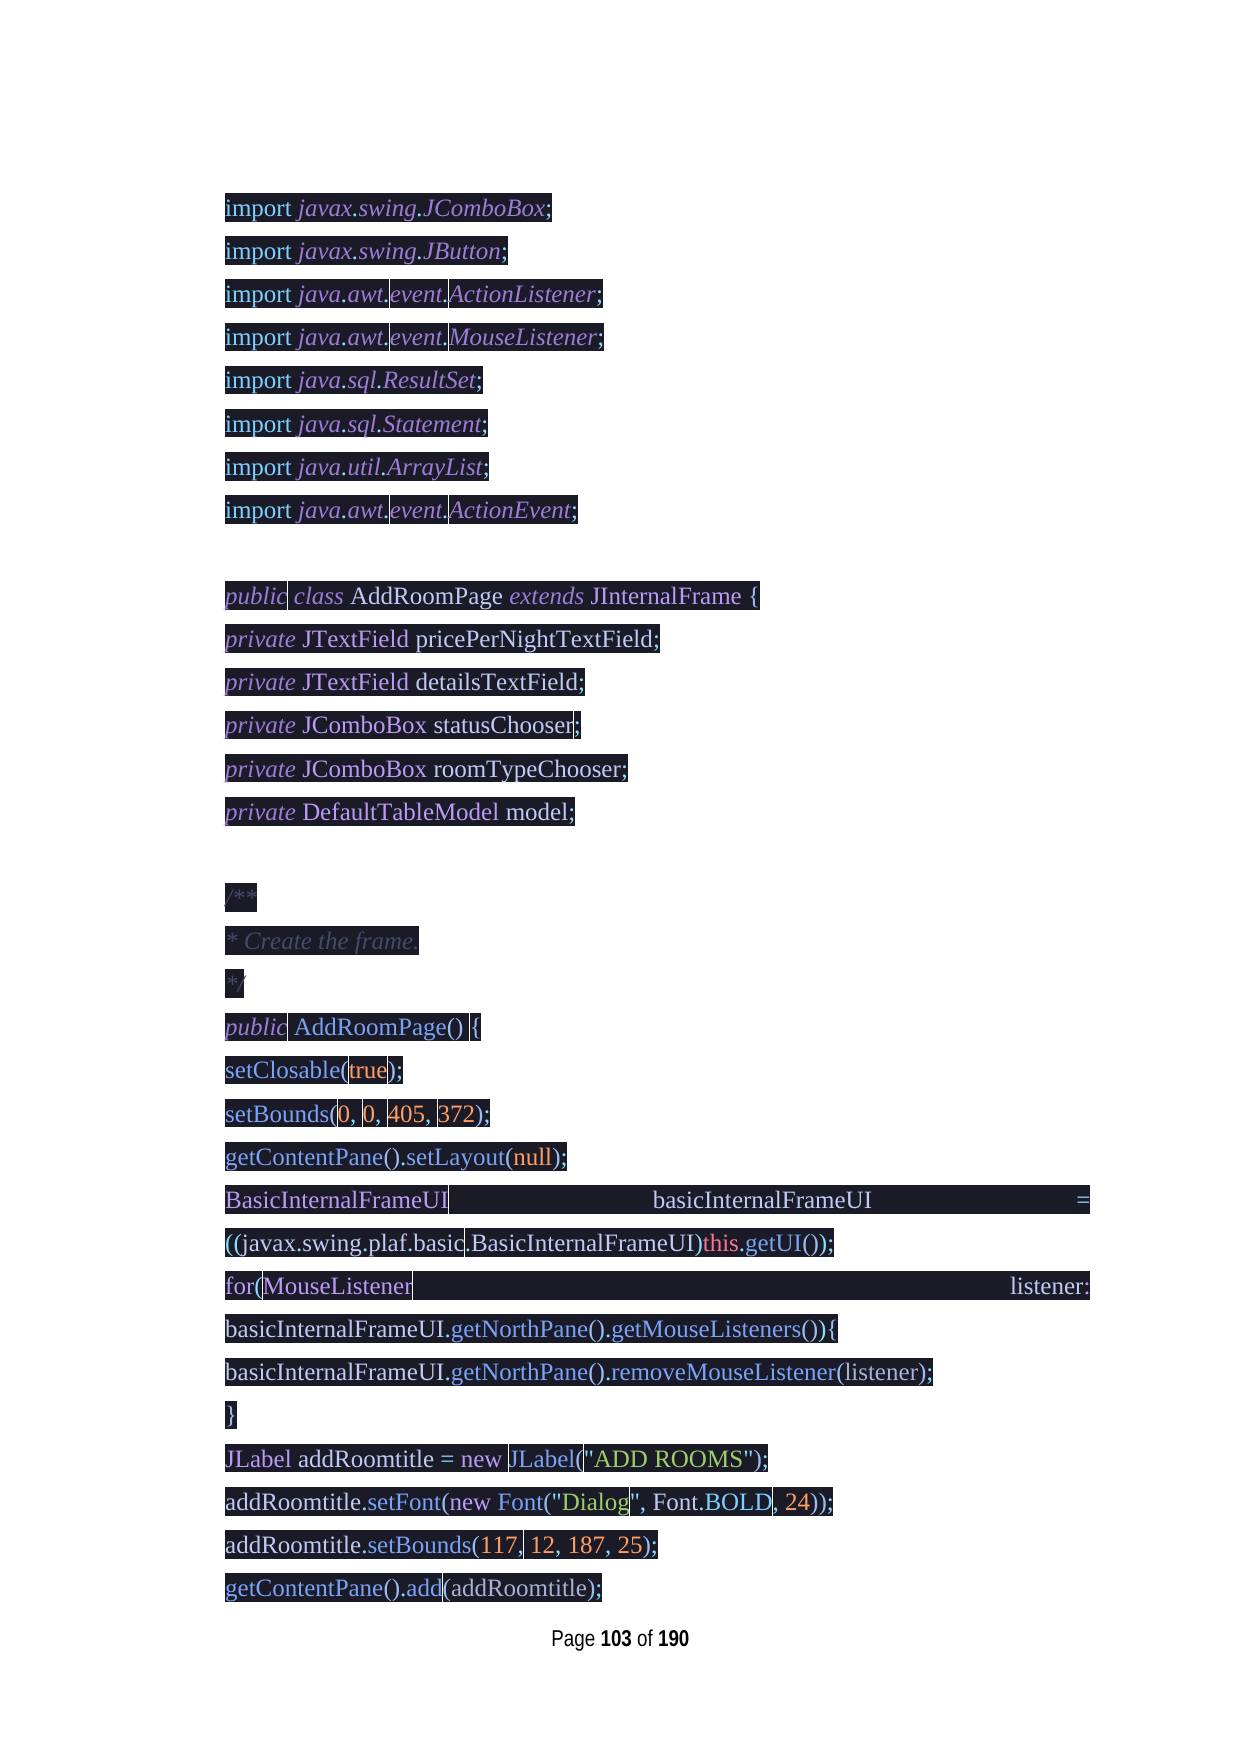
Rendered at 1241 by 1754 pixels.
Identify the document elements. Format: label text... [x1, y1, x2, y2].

text import java.sql.Statement; [225, 409, 1090, 437]
text basicInternalFrameUI.getNorthPane().removeMouseListener(listener); [225, 1357, 1090, 1386]
text /** [225, 883, 1090, 912]
text private DefaultTableModel model; [225, 797, 1090, 826]
text import javax.swing.JButton; [225, 236, 1090, 265]
text private JTextField detailsTextField; [225, 667, 1090, 696]
text import java.awt.event.MouseListener; [225, 322, 1090, 351]
text setClosable(true); [225, 1056, 1090, 1084]
text private JComboBox roomTypeChooser; [225, 754, 1090, 782]
text for(MouseListener listener: basicInternalFrameUI.getNorthPane().getMouseListeners()){ [225, 1271, 1090, 1343]
text addRoomtitle.setBounds(117, 12, 187, 25); [225, 1530, 1090, 1559]
text import javax.swing.JComboBox; [225, 193, 1090, 222]
text import java.util.ArrayList; [225, 452, 1090, 481]
text addRoomtitle.setFont(new Font("Dialog", Font.BOLD, 24)); [225, 1487, 1090, 1516]
text } [225, 1401, 1090, 1429]
text public AddRoomPage() { [225, 1012, 1090, 1041]
text BasicInternalFrameUI basicInternalFrameUI = ((javax.swing.plaf.basic.BasicInternalFrameUI)this.getUI()); [225, 1185, 1090, 1257]
text getContentPane().setLayout(null); [225, 1142, 1090, 1171]
text * Create the frame. [225, 926, 1090, 955]
text private JComboBox statusChooser; [225, 711, 1090, 739]
text import java.awt.event.ActionEvent; [225, 495, 1090, 524]
text JLabel addRoomtitle = new JLabel("ADD ROOMS"); [225, 1444, 1090, 1472]
text */ [225, 969, 1090, 998]
text private JTextField pricePerNightTextField; [225, 624, 1090, 653]
text setBounds(0, 0, 405, 372); [225, 1099, 1090, 1127]
text import java.awt.event.ActionListener; [225, 279, 1090, 308]
text public class AddRoomPage extends JInternalFrame { [225, 581, 1090, 610]
text getContentPane().add(addRoomtitle); [225, 1573, 1090, 1602]
text import java.sql.ResultSet; [225, 366, 1090, 394]
